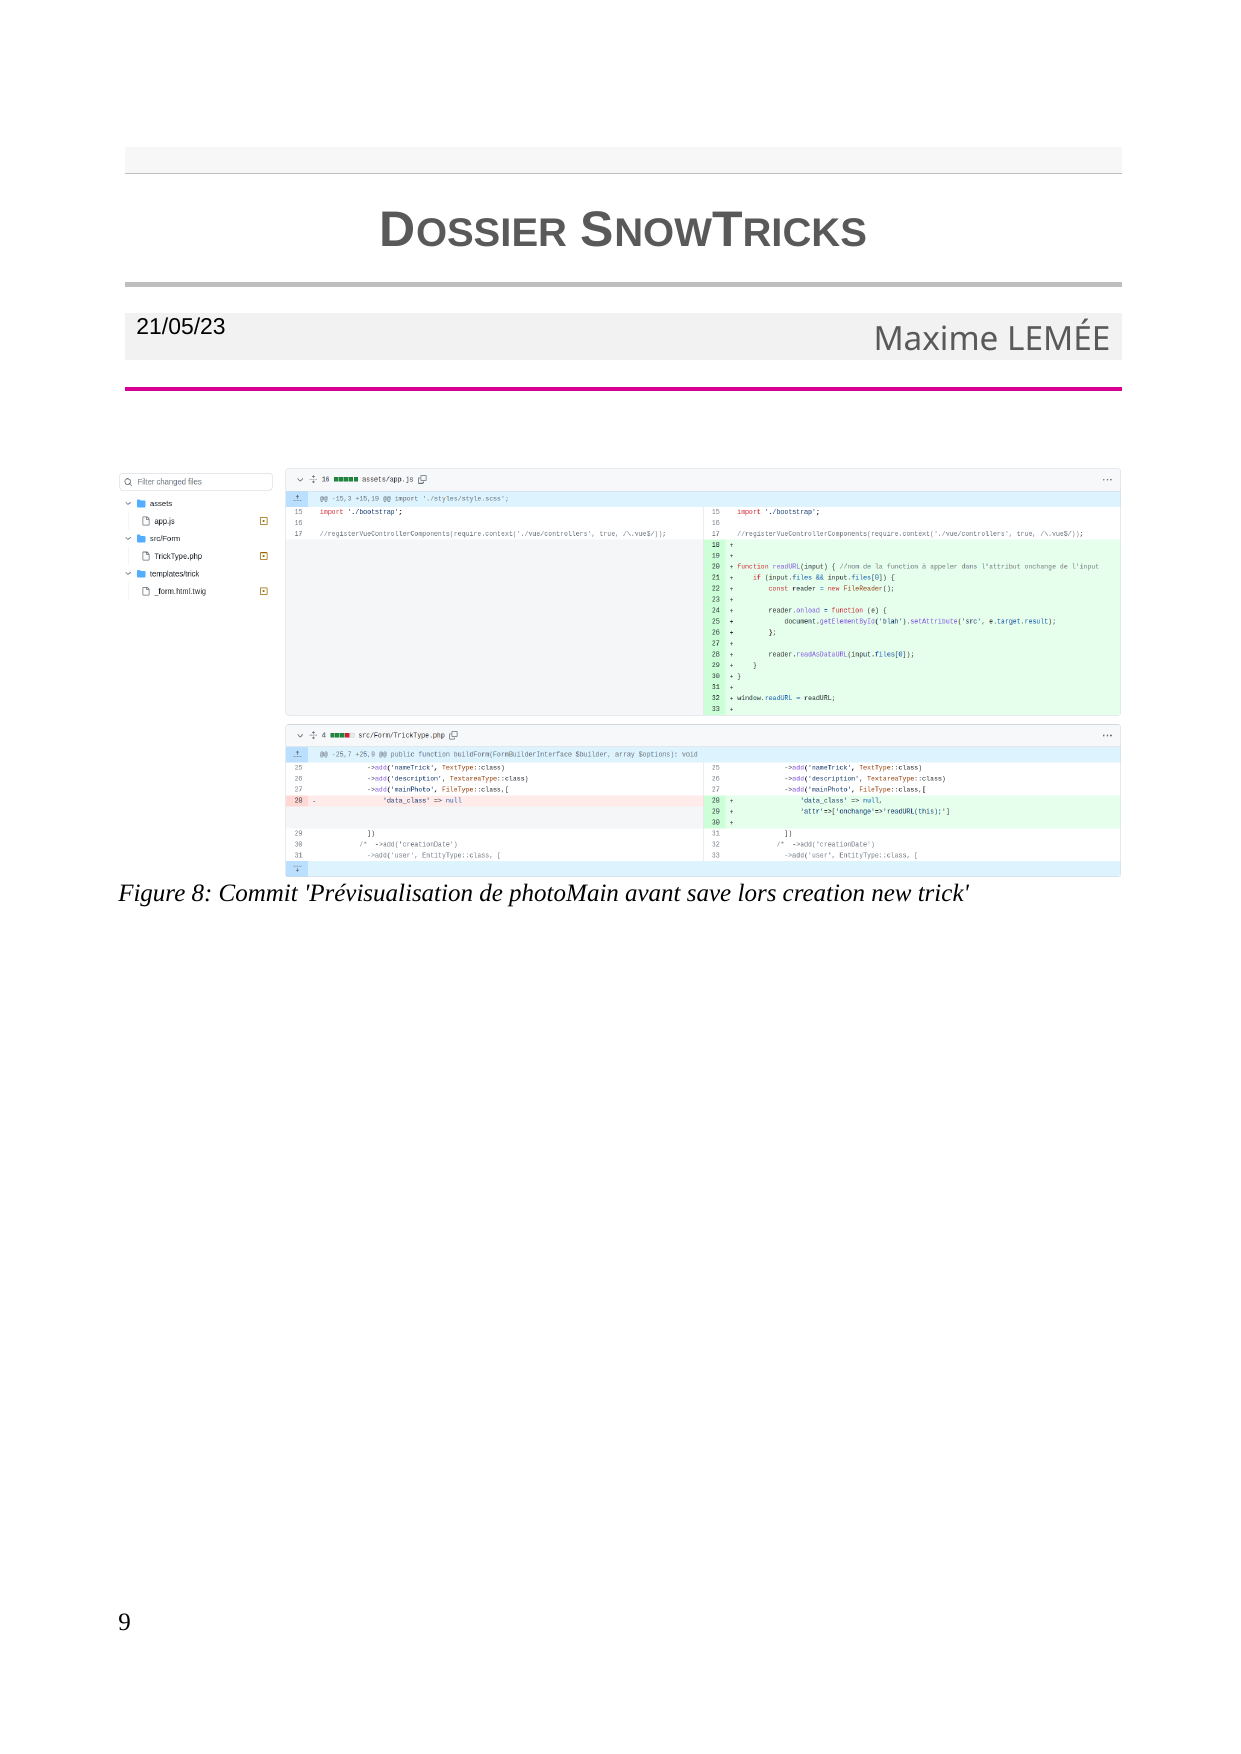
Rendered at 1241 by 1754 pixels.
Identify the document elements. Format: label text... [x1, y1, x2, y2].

picture [118, 461, 1123, 879]
text Figure 8: Commit 'Prévisualisation de photoMain avant save lors creation new trick' [118, 879, 1122, 907]
